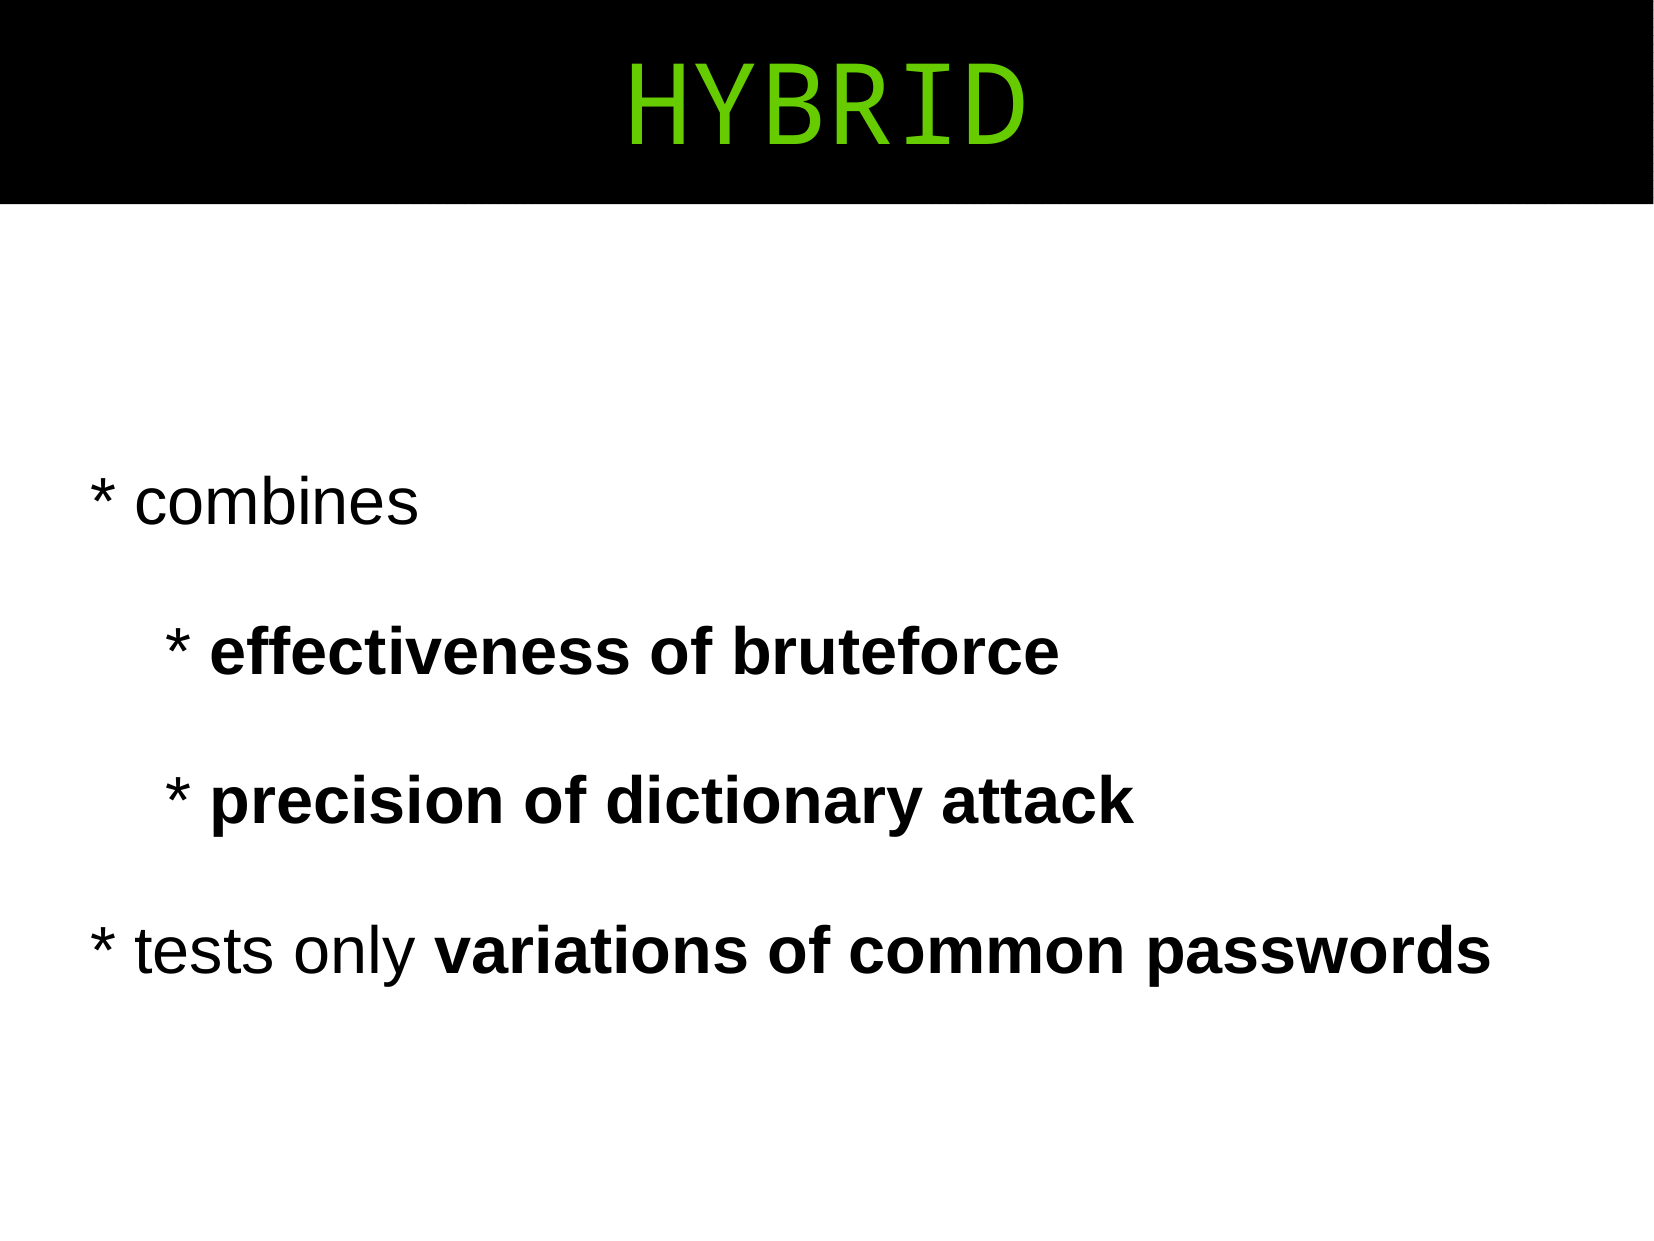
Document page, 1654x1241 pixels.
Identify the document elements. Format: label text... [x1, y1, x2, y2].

title HYBRID [0, 0, 1654, 205]
subtitle * combines * effectiveness of bruteforce * precision of dictionary attack * tests only variations of common passwords [90, 305, 1621, 1146]
